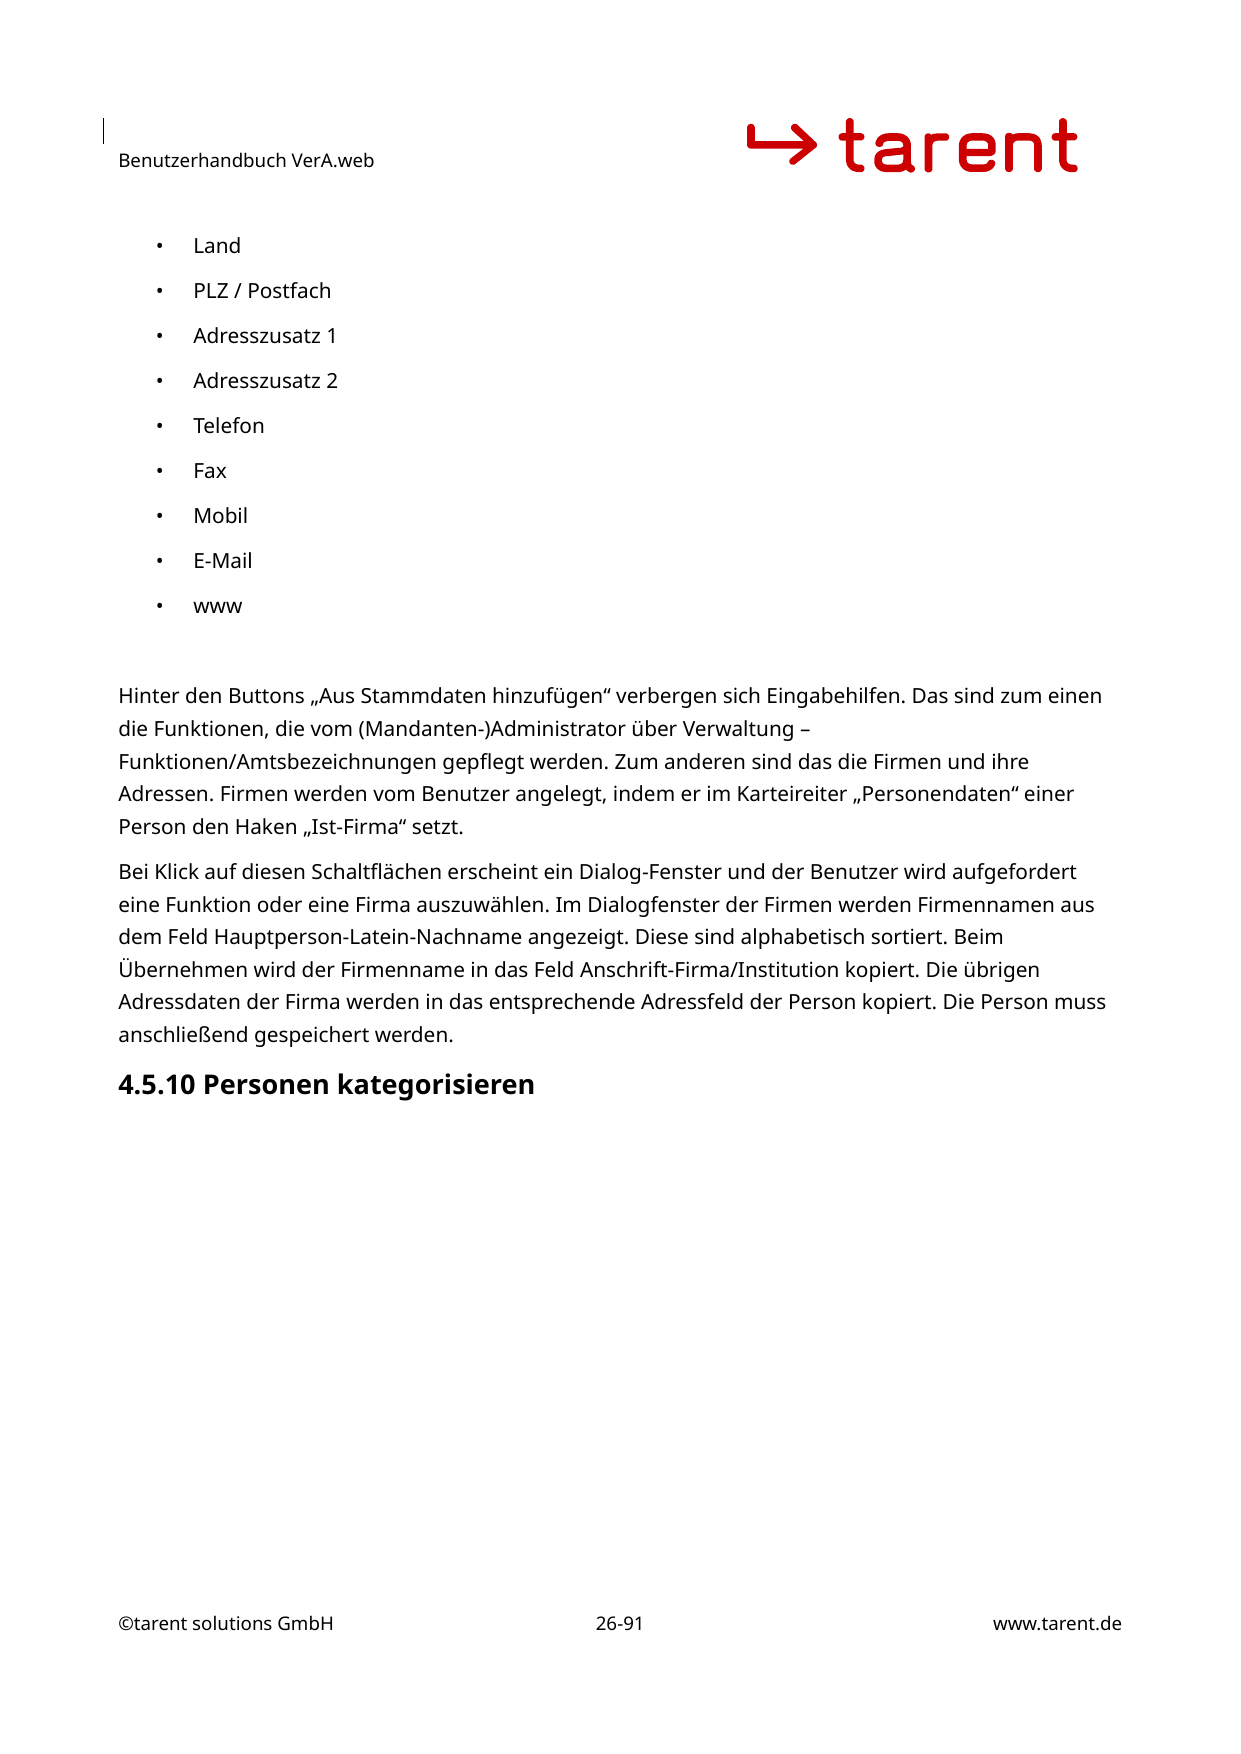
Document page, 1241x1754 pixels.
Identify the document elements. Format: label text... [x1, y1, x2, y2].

subtitle Personen kategorisieren [118, 1065, 1122, 1102]
text Bei Klick auf diesen Schaltflächen erscheint ein Dialog-Fenster und der Benutzer wird aufgefordert eine Funktion oder eine Firma auszuwählen. Im Dialogfenster der Firmen werden Firmennamen aus dem Feld Hauptperson-Latein-Nachname angezeigt. Diese sind alphabetisch sortiert. Beim Übernehmen wird der Firmenname in das Feld Anschrift-Firma/Institution kopiert. Die übrigen Adressdaten der Firma werden in das entsprechende Adressfeld der Person kopiert. Die Person muss anschließend gespeichert werden. [118, 857, 1122, 1048]
list PLZ / Postfach [156, 277, 1122, 305]
list Adresszusatz 2 [156, 367, 1122, 395]
list Telefon [156, 412, 1122, 440]
list Adresszusatz 1 [156, 322, 1122, 350]
list E-Mail [156, 547, 1122, 575]
list www [156, 592, 1122, 620]
text Hinter den Buttons „Aus Stammdaten hinzufügen“ verbergen sich Eingabehilfen. Das sind zum einen die Funktionen, die vom (Mandanten-)Administrator über Verwaltung – Funktionen/Amtsbezeichnungen gepflegt werden. Zum anderen sind das die Firmen und ihre Adressen. Firmen werden vom Benutzer angelegt, indem er im Karteireiter „Personendaten“ einer Person den Haken „Ist-Firma“ setzt. [118, 682, 1122, 841]
list Fax [156, 457, 1122, 485]
list Mobil [156, 502, 1122, 530]
list Land [156, 232, 1122, 260]
